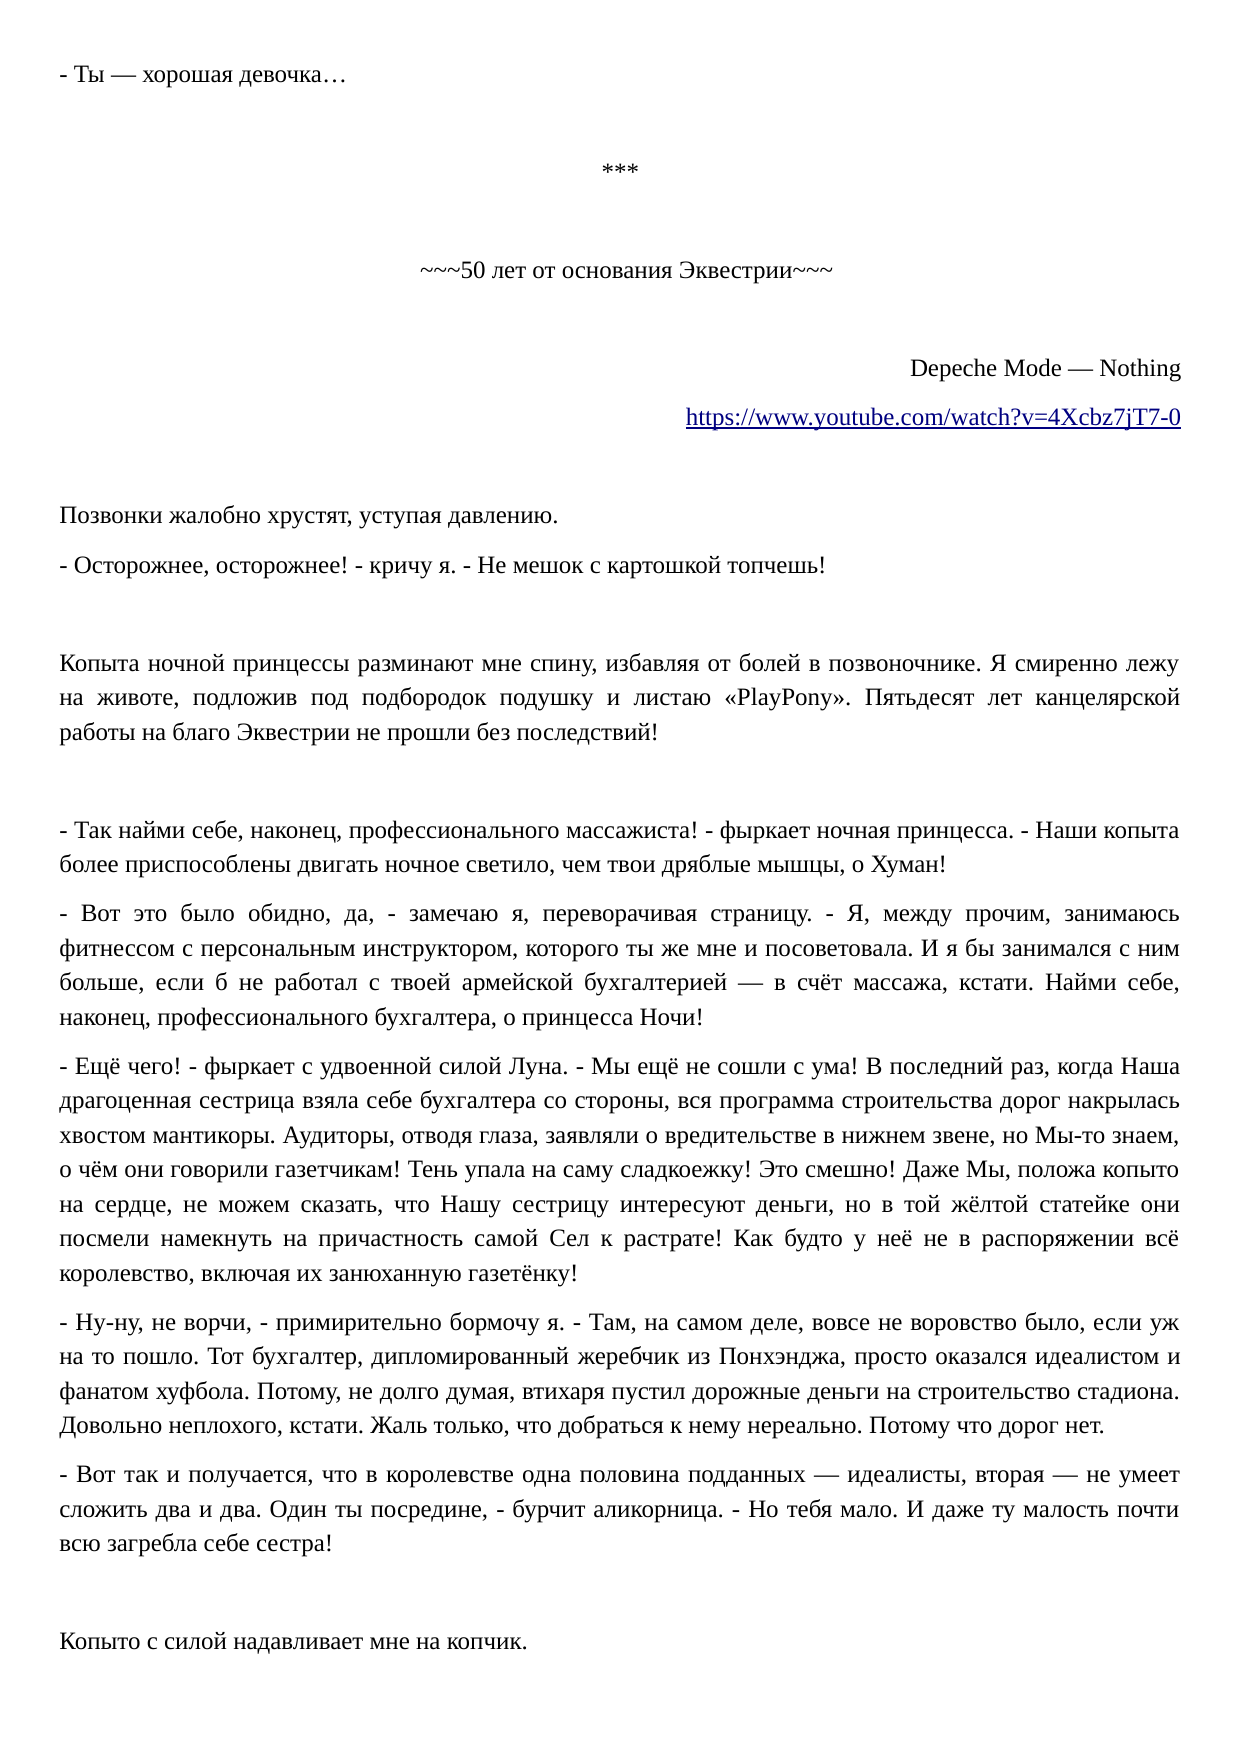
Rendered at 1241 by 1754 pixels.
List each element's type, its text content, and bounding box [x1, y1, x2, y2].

text - Ну-ну, не ворчи, - примирительно бормочу я. - Там, на самом деле, вовсе не воровство было, если уж на то пошло. Тот бухгалтер, дипломированный жеребчик из Понхэнджа, просто оказался идеалистом и фанатом хуфбола. Потому, не долго думая, втихаря пустил дорожные деньги на строительство стадиона. Довольно неплохого, кстати. Жаль только, что добраться к нему нереально. Потому что дорог нет. [59, 1307, 1181, 1439]
text *** [59, 157, 1181, 186]
text https://www.youtube.com/watch?v=4Xcbz7jT7-0 [59, 402, 1181, 431]
text - Ещё чего! - фыркает с удвоенной силой Луна. - Мы ещё не сошли с ума! В последний раз, когда Наша драгоценная сестрица взяла себе бухгалтера со стороны, вся программа строительства дорог накрылась хвостом мантикоры. Аудиторы, отводя глаза, заявляли о вредительстве в нижнем звене, но Мы-то знаем, о чём они говорили газетчикам! Тень упала на саму сладкоежку! Это смешно! Даже Мы, положа копыто на сердце, не можем сказать, что Нашу сестрицу интересуют деньги, но в той жёлтой статейке они посмели намекнуть на причастность самой Сел к растрате! Как будто у неё не в распоряжении всё королевство, включая их занюханную газетёнку! [59, 1051, 1181, 1287]
text ~~~50 лет от основания Эквестрии~~~ [59, 255, 1181, 284]
text - Осторожнее, осторожнее! - кричу я. - Не мешок с картошкой топчешь! [59, 550, 1181, 578]
text Depeche Mode — Nothing [59, 353, 1181, 382]
text - Вот так и получается, что в королевстве одна половина подданных — идеалисты, вторая — не умеет сложить два и два. Один ты посредине, - бурчит аликорница. - Но тебя мало. И даже ту малость почти всю загребла себе сестра! [59, 1459, 1181, 1557]
text Копыта ночной принцессы разминают мне спину, избавляя от болей в позвоночнике. Я смиренно лежу на животе, подложив под подбородок подушку и листаю «PlayPony». Пятьдесят лет канцелярской работы на благо Эквестрии не прошли без последствий! [59, 648, 1181, 746]
text Позвонки жалобно хрустят, уступая давлению. [59, 501, 1181, 529]
text - Так найми себе, наконец, профессионального массажиста! - фыркает ночная принцесса. - Наши копыта более приспособлены двигать ночное светило, чем твои дряблые мышцы, о Хуман! [59, 815, 1181, 878]
text - Ты — хорошая девочка… [59, 59, 1181, 88]
text Копыто с силой надавливает мне на копчик. [59, 1626, 1181, 1655]
text - Вот это было обидно, да, - замечаю я, переворачивая страницу. - Я, между прочим, занимаюсь фитнессом с персональным инструктором, которого ты же мне и посоветовала. И я бы занимался с ним больше, если б не работал с твоей армейской бухгалтерией — в счёт массажа, кстати. Найми себе, наконец, профессионального бухгалтера, о принцесса Ночи! [59, 898, 1181, 1031]
